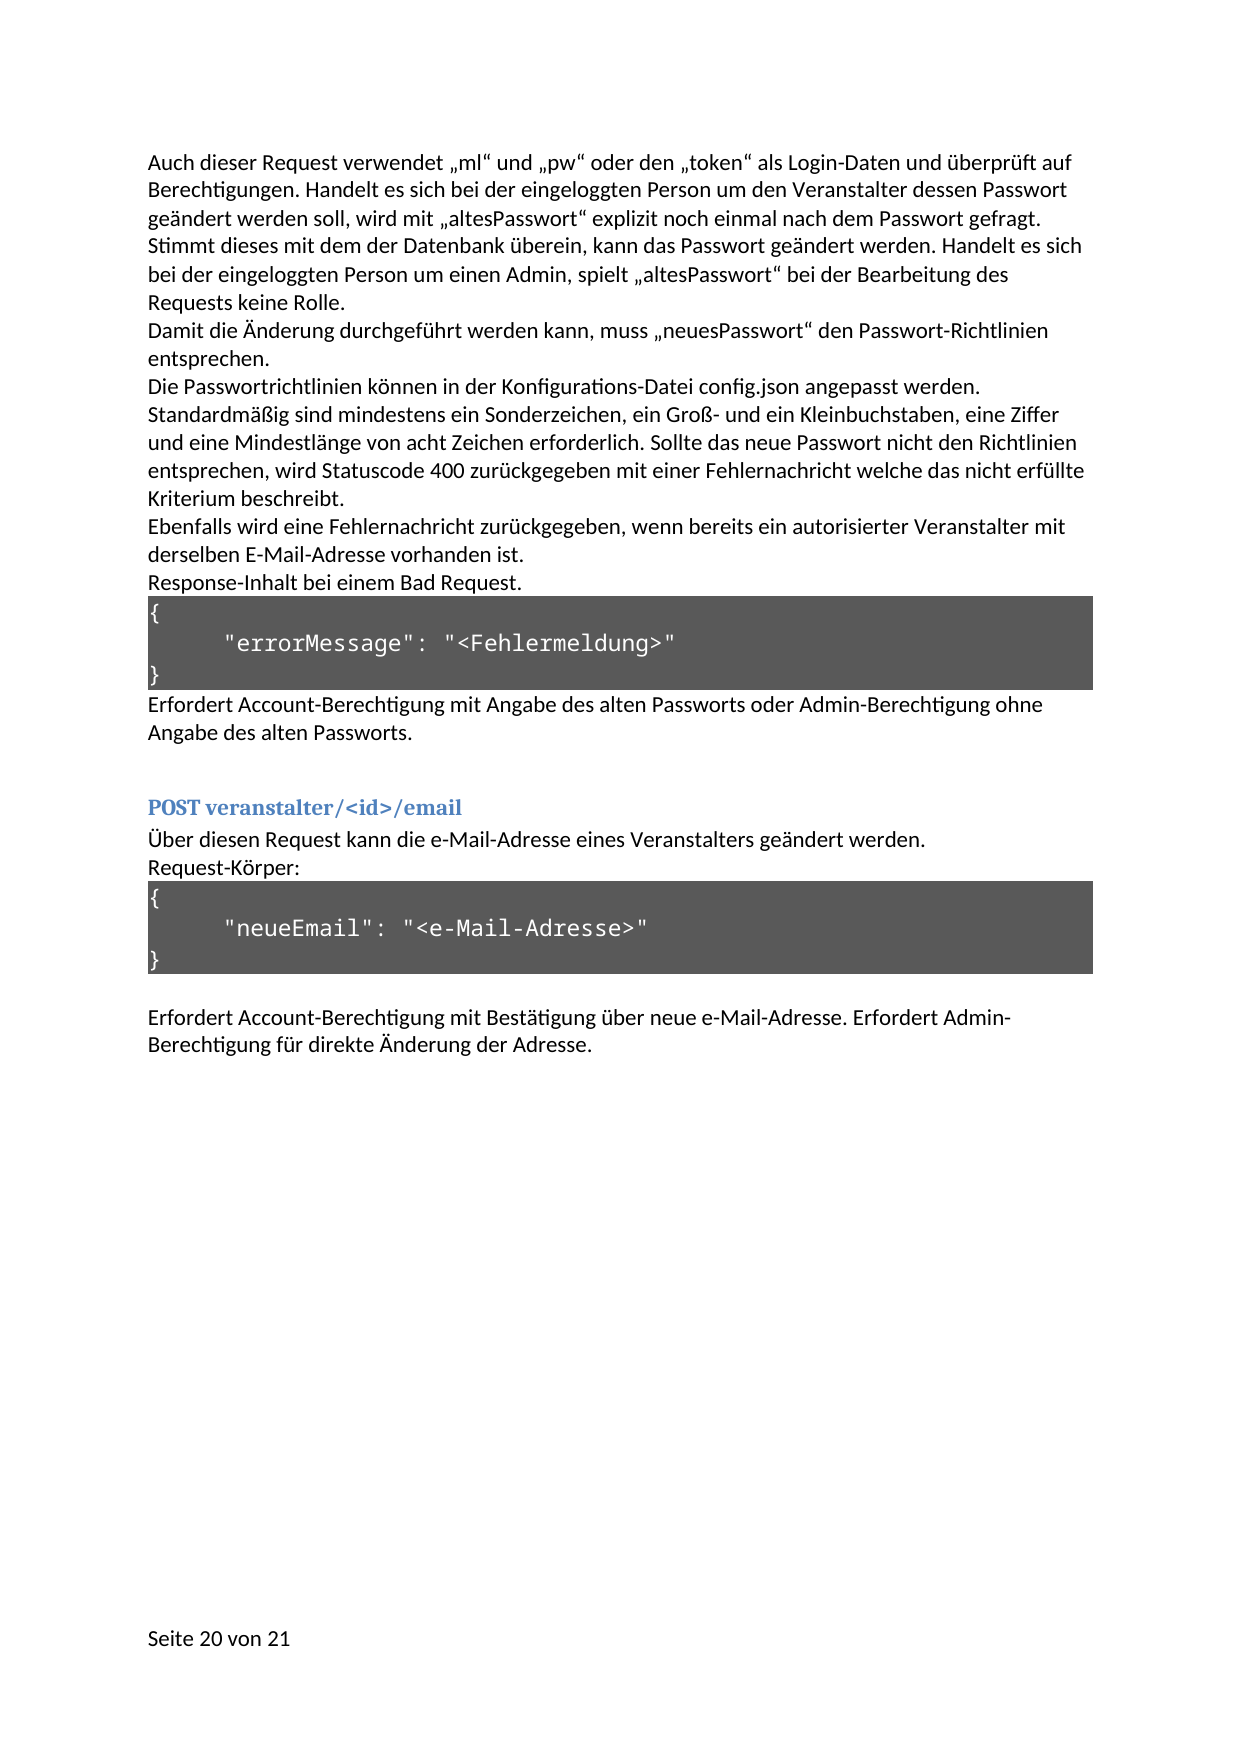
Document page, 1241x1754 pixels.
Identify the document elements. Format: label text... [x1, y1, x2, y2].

text Erfordert Account-Berechtigung mit Bestätigung über neue e-Mail-Adresse. Erfordert Admin-Berechtigung für direkte Änderung der Adresse. [148, 1003, 1093, 1059]
text Erfordert Account-Berechtigung mit Angabe des alten Passworts oder Admin-Berechtigung ohne Angabe des alten Passworts. [148, 690, 1093, 746]
text Die Passwortrichtlinien können in der Konfigurations-Datei config.json angepasst werden. Standardmäßig sind mindestens ein Sonderzeichen, ein Groß- und ein Kleinbuchstaben, eine Ziffer und eine Mindestlänge von acht Zeichen erforderlich. Sollte das neue Passwort nicht den Richtlinien entsprechen, wird Statuscode 400 zurückgegeben mit einer Fehlernachricht welche das nicht erfüllte Kriterium beschreibt. [148, 372, 1093, 512]
text Damit die Änderung durchgeführt werden kann, muss „neuesPasswort“ den Passwort-Richtlinien entsprechen. [148, 316, 1093, 372]
text Auch dieser Request verwendet „ml“ und „pw“ oder den „token“ als Login-Daten und überprüft auf Berechtigungen. Handelt es sich bei der eingeloggten Person um den Veranstalter dessen Passwort geändert werden soll, wird mit „altesPasswort“ explizit noch einmal nach dem Passwort gefragt. Stimmt dieses mit dem der Datenbank überein, kann das Passwort geändert werden. Handelt es sich bei der eingeloggten Person um einen Admin, spielt „altesPasswort“ bei der Bearbeitung des Requests keine Rolle. [148, 148, 1093, 316]
text "neueEmail": "<e-Mail-Adresse>" [148, 912, 1093, 943]
text Response-Inhalt bei einem Bad Request. [148, 568, 1093, 596]
text } [148, 943, 1093, 974]
text } [148, 658, 1093, 690]
text "errorMessage": "<Fehlermeldung>" [148, 627, 1093, 658]
subtitle POST veranstalter/<id>/email [148, 794, 1093, 821]
text Request-Körper: [148, 853, 1093, 881]
text { [148, 596, 1093, 627]
text { [148, 881, 1093, 912]
text Ebenfalls wird eine Fehlernachricht zurückgegeben, wenn bereits ein autorisierter Veranstalter mit derselben E-Mail-Adresse vorhanden ist. [148, 512, 1093, 568]
text Über diesen Request kann die e-Mail-Adresse eines Veranstalters geändert werden. [148, 825, 1093, 853]
